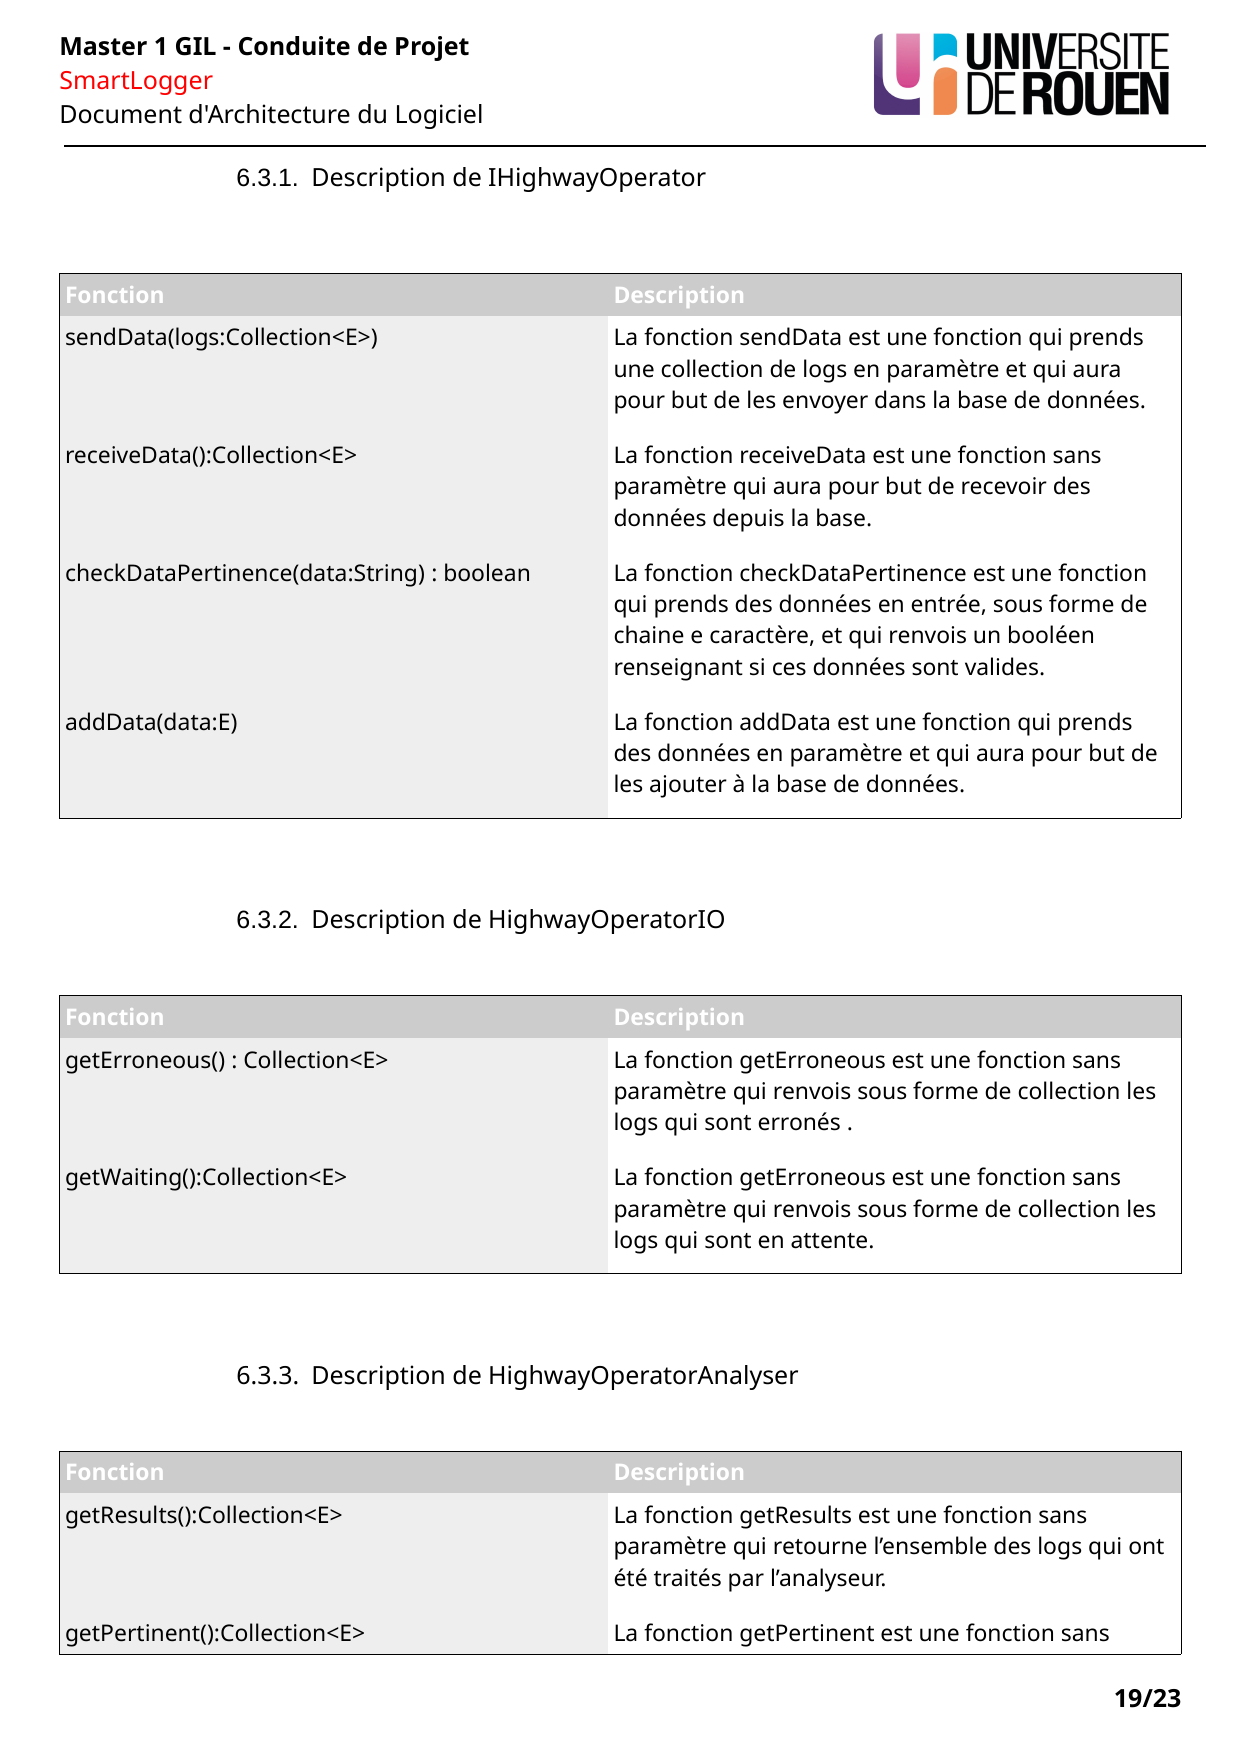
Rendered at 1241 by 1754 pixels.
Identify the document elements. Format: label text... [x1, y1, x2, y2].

table_header Fonction [60, 996, 608, 1038]
picture [872, 32, 1170, 118]
table_header Fonction [60, 1452, 608, 1493]
subtitle Description de IHighwayOperator [236, 159, 1181, 193]
table_header Description [608, 274, 1181, 316]
table_cell sendData(logs:Collection<E>) [60, 316, 608, 433]
table_cell getErroneous() : Collection<E> [60, 1038, 608, 1156]
table_cell La fonction sendData est une fonction qui prends une collection de logs en paramètre et qui aura pour but de les envoyer dans la base de données. [608, 316, 1181, 433]
table_cell getResults():Collection<E> [60, 1493, 608, 1611]
table_cell La fonction getResults est une fonction sans paramètre qui retourne l’ensemble des logs qui ont été traités par l’analyseur. [608, 1493, 1181, 1611]
table_cell La fonction checkDataPertinence est une fonction qui prends des données en entrée, sous forme de chaine e caractère, et qui renvois un booléen renseignant si ces données sont valides. [608, 551, 1181, 700]
table_cell La fonction addData est une fonction qui prends des données en paramètre et qui aura pour but de les ajouter à la base de données. [608, 700, 1181, 818]
table_cell La fonction getErroneous est une fonction sans paramètre qui renvois sous forme de collection les logs qui sont erronés . [608, 1038, 1181, 1156]
subtitle Description de HighwayOperatorIO [236, 902, 1181, 936]
table_header Description [608, 996, 1181, 1038]
table_cell getPertinent():Collection<E> [60, 1611, 608, 1654]
table_cell addData(data:E) [60, 700, 608, 818]
table_cell La fonction receiveData est une fonction sans paramètre qui aura pour but de recevoir des données depuis la base. [608, 433, 1181, 551]
table_cell receiveData():Collection<E> [60, 433, 608, 551]
table_cell checkDataPertinence(data:String) : boolean [60, 551, 608, 700]
table_header Description [608, 1452, 1181, 1493]
table_header Fonction [60, 274, 608, 316]
table_cell La fonction getErroneous est une fonction sans paramètre qui renvois sous forme de collection les logs qui sont en attente. [608, 1156, 1181, 1273]
subtitle Description de HighwayOperatorAnalyser [236, 1357, 1181, 1391]
table_cell getWaiting():Collection<E> [60, 1156, 608, 1273]
table_cell La fonction getPertinent est une fonction sans [608, 1611, 1181, 1654]
